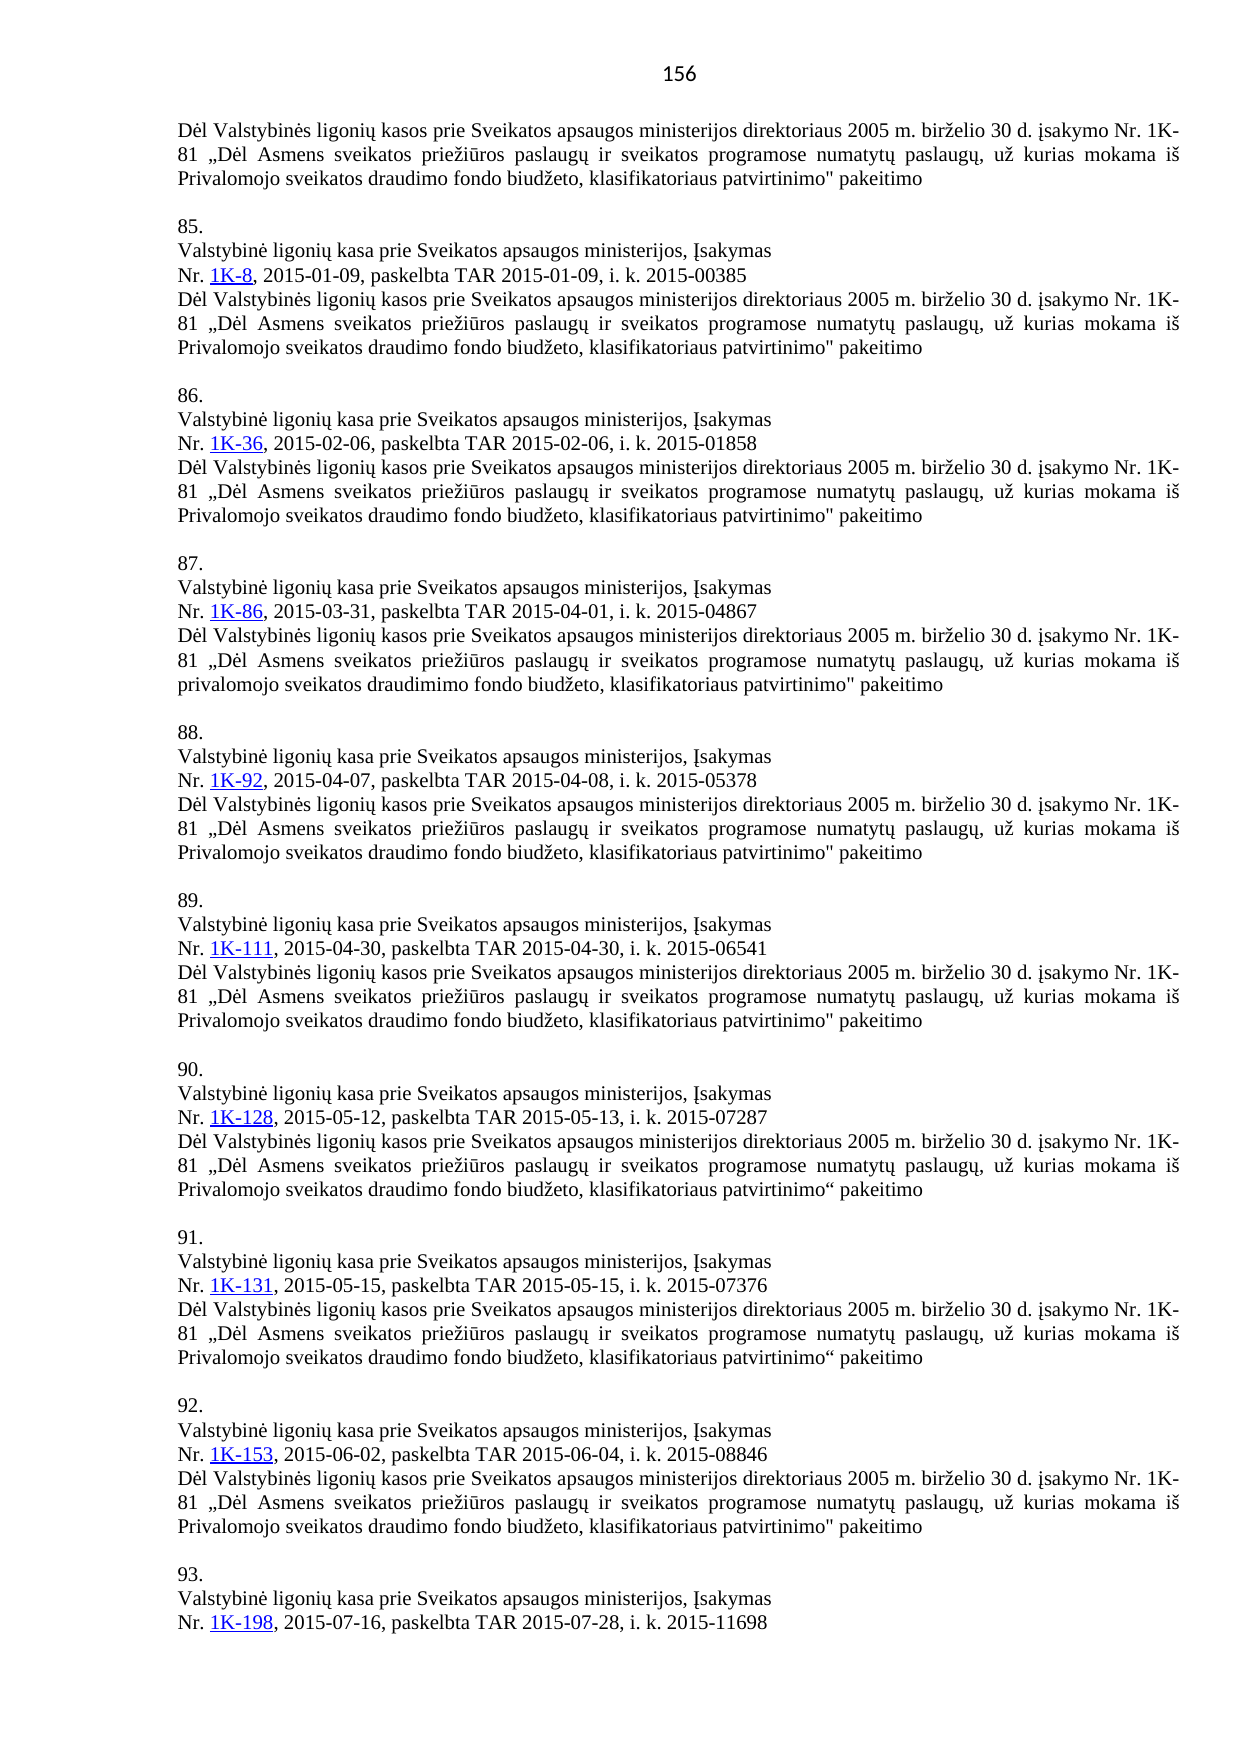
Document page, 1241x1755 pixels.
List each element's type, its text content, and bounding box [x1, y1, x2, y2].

text Valstybinė ligonių kasa prie Sveikatos apsaugos ministerijos, Įsakymas [177, 407, 1181, 431]
text 86. [177, 383, 1181, 407]
text Dėl Valstybinės ligonių kasos prie Sveikatos apsaugos ministerijos direktoriaus 2005 m. birželio 30 d. įsakymo Nr. 1K-81 „Dėl Asmens sveikatos priežiūros paslaugų ir sveikatos programose numatytų paslaugų, už kurias mokama iš Privalomojo sveikatos draudimo fondo biudžeto, klasifikatoriaus patvirtinimo“ pakeitimo [177, 1297, 1181, 1369]
text Dėl Valstybinės ligonių kasos prie Sveikatos apsaugos ministerijos direktoriaus 2005 m. birželio 30 d. įsakymo Nr. 1K-81 „Dėl Asmens sveikatos priežiūros paslaugų ir sveikatos programose numatytų paslaugų, už kurias mokama iš privalomojo sveikatos draudimimo fondo biudžeto, klasifikatoriaus patvirtinimo" pakeitimo [177, 623, 1181, 696]
text 90. [177, 1057, 1181, 1081]
text Valstybinė ligonių kasa prie Sveikatos apsaugos ministerijos, Įsakymas [177, 1417, 1181, 1442]
text 92. [177, 1393, 1181, 1417]
text Nr. 1K-128, 2015-05-12, paskelbta TAR 2015-05-13, i. k. 2015-07287 [177, 1105, 1181, 1129]
text Dėl Valstybinės ligonių kasos prie Sveikatos apsaugos ministerijos direktoriaus 2005 m. birželio 30 d. įsakymo Nr. 1K-81 „Dėl Asmens sveikatos priežiūros paslaugų ir sveikatos programose numatytų paslaugų, už kurias mokama iš Privalomojo sveikatos draudimo fondo biudžeto, klasifikatoriaus patvirtinimo" pakeitimo [177, 1466, 1181, 1538]
text Nr. 1K-198, 2015-07-16, paskelbta TAR 2015-07-28, i. k. 2015-11698 [177, 1610, 1181, 1634]
text Dėl Valstybinės ligonių kasos prie Sveikatos apsaugos ministerijos direktoriaus 2005 m. birželio 30 d. įsakymo Nr. 1K-81 „Dėl Asmens sveikatos priežiūros paslaugų ir sveikatos programose numatytų paslaugų, už kurias mokama iš Privalomojo sveikatos draudimo fondo biudžeto, klasifikatoriaus patvirtinimo" pakeitimo [177, 118, 1181, 190]
text Nr. 1K-86, 2015-03-31, paskelbta TAR 2015-04-01, i. k. 2015-04867 [177, 599, 1181, 623]
text Valstybinė ligonių kasa prie Sveikatos apsaugos ministerijos, Įsakymas [177, 575, 1181, 599]
text Dėl Valstybinės ligonių kasos prie Sveikatos apsaugos ministerijos direktoriaus 2005 m. birželio 30 d. įsakymo Nr. 1K-81 „Dėl Asmens sveikatos priežiūros paslaugų ir sveikatos programose numatytų paslaugų, už kurias mokama iš Privalomojo sveikatos draudimo fondo biudžeto, klasifikatoriaus patvirtinimo" pakeitimo [177, 960, 1181, 1032]
text 88. [177, 720, 1181, 744]
text 85. [177, 214, 1181, 238]
text Nr. 1K-111, 2015-04-30, paskelbta TAR 2015-04-30, i. k. 2015-06541 [177, 936, 1181, 960]
text Nr. 1K-36, 2015-02-06, paskelbta TAR 2015-02-06, i. k. 2015-01858 [177, 431, 1181, 455]
text Nr. 1K-92, 2015-04-07, paskelbta TAR 2015-04-08, i. k. 2015-05378 [177, 768, 1181, 792]
text Valstybinė ligonių kasa prie Sveikatos apsaugos ministerijos, Įsakymas [177, 912, 1181, 936]
text Nr. 1K-131, 2015-05-15, paskelbta TAR 2015-05-15, i. k. 2015-07376 [177, 1273, 1181, 1297]
text 89. [177, 888, 1181, 912]
text Valstybinė ligonių kasa prie Sveikatos apsaugos ministerijos, Įsakymas [177, 238, 1181, 262]
text Nr. 1K-8, 2015-01-09, paskelbta TAR 2015-01-09, i. k. 2015-00385 [177, 262, 1181, 287]
text 87. [177, 551, 1181, 575]
text Nr. 1K-153, 2015-06-02, paskelbta TAR 2015-06-04, i. k. 2015-08846 [177, 1442, 1181, 1466]
text 93. [177, 1562, 1181, 1586]
text Valstybinė ligonių kasa prie Sveikatos apsaugos ministerijos, Įsakymas [177, 1081, 1181, 1105]
text Valstybinė ligonių kasa prie Sveikatos apsaugos ministerijos, Įsakymas [177, 1586, 1181, 1610]
text Dėl Valstybinės ligonių kasos prie Sveikatos apsaugos ministerijos direktoriaus 2005 m. birželio 30 d. įsakymo Nr. 1K-81 „Dėl Asmens sveikatos priežiūros paslaugų ir sveikatos programose numatytų paslaugų, už kurias mokama iš Privalomojo sveikatos draudimo fondo biudžeto, klasifikatoriaus patvirtinimo" pakeitimo [177, 455, 1181, 527]
text Dėl Valstybinės ligonių kasos prie Sveikatos apsaugos ministerijos direktoriaus 2005 m. birželio 30 d. įsakymo Nr. 1K-81 „Dėl Asmens sveikatos priežiūros paslaugų ir sveikatos programose numatytų paslaugų, už kurias mokama iš Privalomojo sveikatos draudimo fondo biudžeto, klasifikatoriaus patvirtinimo" pakeitimo [177, 287, 1181, 359]
text Dėl Valstybinės ligonių kasos prie Sveikatos apsaugos ministerijos direktoriaus 2005 m. birželio 30 d. įsakymo Nr. 1K-81 „Dėl Asmens sveikatos priežiūros paslaugų ir sveikatos programose numatytų paslaugų, už kurias mokama iš Privalomojo sveikatos draudimo fondo biudžeto, klasifikatoriaus patvirtinimo“ pakeitimo [177, 1129, 1181, 1201]
text Valstybinė ligonių kasa prie Sveikatos apsaugos ministerijos, Įsakymas [177, 744, 1181, 768]
text Dėl Valstybinės ligonių kasos prie Sveikatos apsaugos ministerijos direktoriaus 2005 m. birželio 30 d. įsakymo Nr. 1K-81 „Dėl Asmens sveikatos priežiūros paslaugų ir sveikatos programose numatytų paslaugų, už kurias mokama iš Privalomojo sveikatos draudimo fondo biudžeto, klasifikatoriaus patvirtinimo" pakeitimo [177, 792, 1181, 864]
text 91. [177, 1225, 1181, 1249]
text Valstybinė ligonių kasa prie Sveikatos apsaugos ministerijos, Įsakymas [177, 1249, 1181, 1273]
